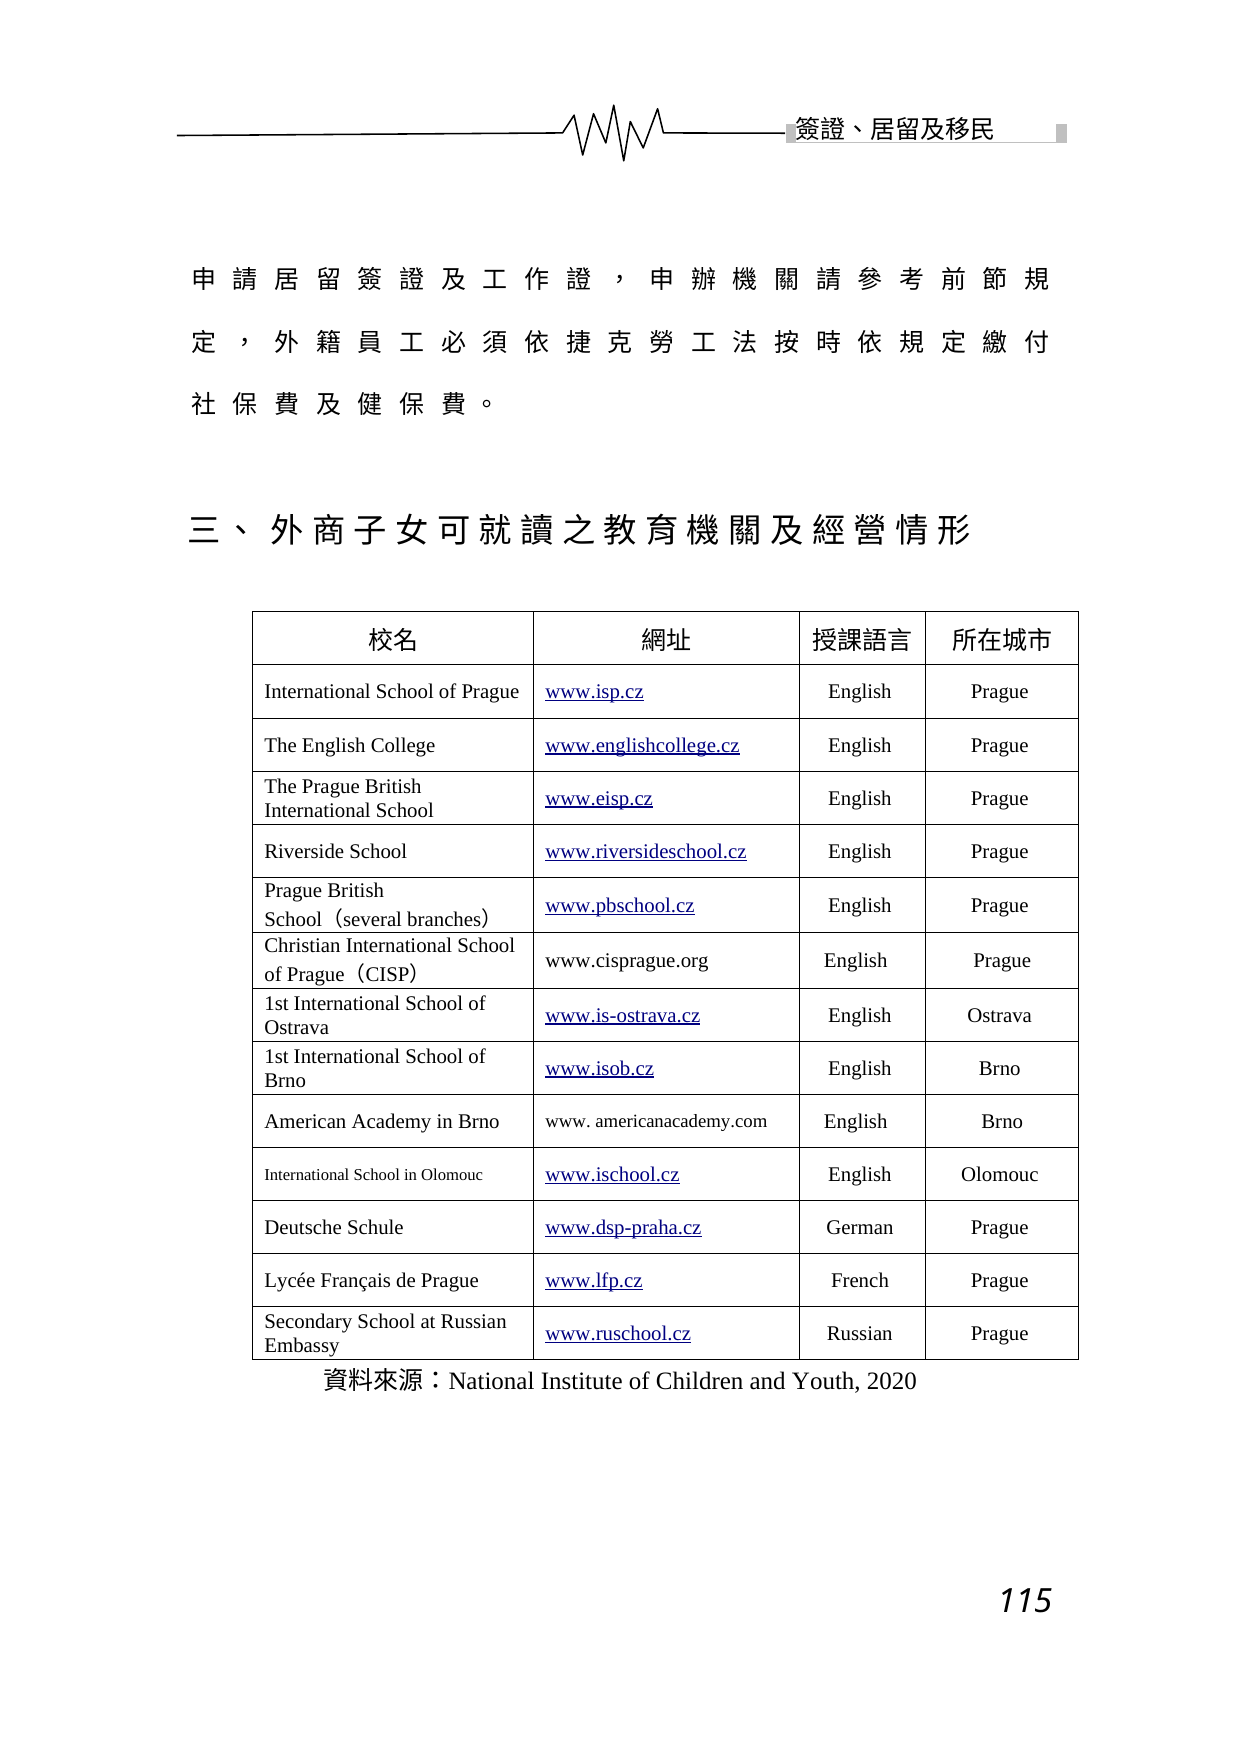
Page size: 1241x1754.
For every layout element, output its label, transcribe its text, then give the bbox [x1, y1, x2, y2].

table_cell www. americanacademy.com [534, 1095, 799, 1147]
table_header 校名 [253, 612, 533, 664]
table_cell www.riversideschool.cz [534, 825, 799, 877]
table_cell English [800, 878, 925, 932]
table_cell 1st International School of Brno [253, 1042, 533, 1094]
table_cell Lycée Français de Prague [253, 1254, 533, 1306]
table_cell Deutsche Schule [253, 1201, 533, 1253]
table_cell Olomouc [926, 1148, 1078, 1200]
table_cell www.pbschool.cz [534, 878, 799, 932]
table_cell The English College [253, 719, 533, 771]
table_cell www.eisp.cz [534, 772, 799, 824]
table_cell English [800, 1095, 925, 1147]
table_cell Brno [926, 1095, 1078, 1147]
text 資料來源：National Institute of Children and Youth, 2020 [183, 1360, 1058, 1397]
table_cell www.englishcollege.cz [534, 719, 799, 771]
table_cell English [800, 933, 925, 987]
table_header 網址 [534, 612, 799, 664]
table_cell www.ischool.cz [534, 1148, 799, 1200]
table_cell English [800, 1042, 925, 1094]
table_cell International School of Prague [253, 665, 533, 717]
table_cell www.dsp-praha.cz [534, 1201, 799, 1253]
table_cell www.ruschool.cz [534, 1307, 799, 1359]
table_cell Prague [926, 719, 1078, 771]
table_cell Prague [926, 665, 1078, 717]
table_cell German [800, 1201, 925, 1253]
table_cell www.is-ostrava.cz [534, 989, 799, 1041]
table_cell Prague [926, 1201, 1078, 1253]
table_cell Ostrava [926, 989, 1078, 1041]
table_cell Christian International School of Prague（CISP） [253, 933, 533, 987]
text 三、外商子女可就讀之教育機關及經營情形 [183, 486, 1058, 549]
table_cell Prague [926, 878, 1078, 932]
table_cell www.lfp.cz [534, 1254, 799, 1306]
text 申請居留簽證及工作證，申辦機關請參考前節規定，外籍員工必須依捷克勞工法按時依規定繳付社保費及健保費。 [183, 236, 1058, 424]
table_cell Prague [926, 772, 1078, 824]
table_cell Riverside School [253, 825, 533, 877]
table_cell Prague [926, 933, 1078, 987]
table_cell English [800, 989, 925, 1041]
table_cell English [800, 825, 925, 877]
table_cell Prague [926, 825, 1078, 877]
table_cell English [800, 719, 925, 771]
table_cell 1st International School of Ostrava [253, 989, 533, 1041]
table_cell Prague British School（several branches） [253, 878, 533, 932]
table_cell American Academy in Brno [253, 1095, 533, 1147]
table_cell Prague [926, 1254, 1078, 1306]
table_cell English [800, 665, 925, 717]
table_cell International School in Olomouc [253, 1148, 533, 1200]
table_cell Prague [926, 1307, 1078, 1359]
table_header 授課語言 [800, 612, 925, 664]
table_cell The Prague British International School [253, 772, 533, 824]
table_cell English [800, 772, 925, 824]
table_cell English [800, 1148, 925, 1200]
table_cell www.cisprague.org [534, 933, 799, 987]
table_cell Russian [800, 1307, 925, 1359]
table_cell www.isp.cz [534, 665, 799, 717]
table_cell Secondary School at Russian Embassy [253, 1307, 533, 1359]
table_cell French [800, 1254, 925, 1306]
table_header 所在城市 [926, 612, 1078, 664]
table_cell Brno [926, 1042, 1078, 1094]
table_cell www.isob.cz [534, 1042, 799, 1094]
